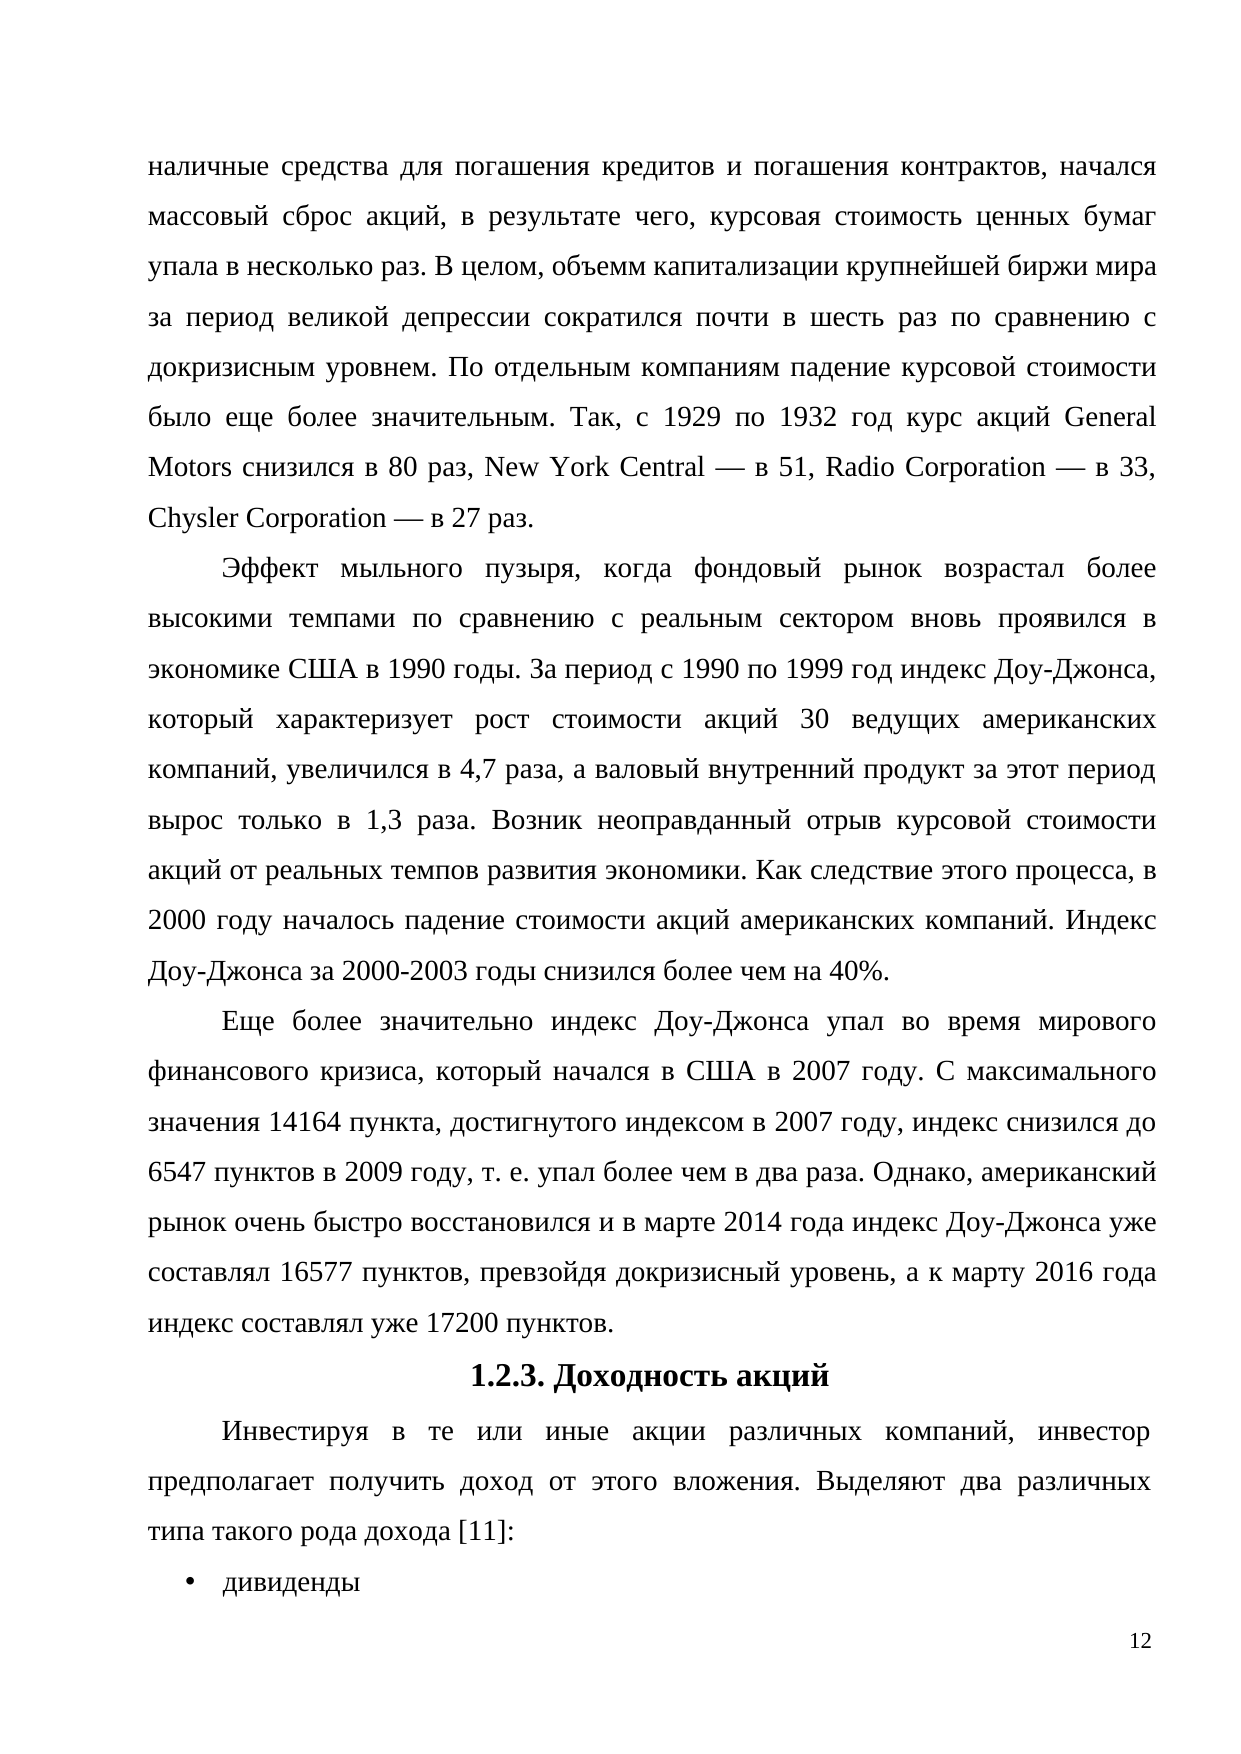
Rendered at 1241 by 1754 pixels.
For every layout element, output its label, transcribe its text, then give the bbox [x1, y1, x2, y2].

subtitle 1.2.3. Доходность акций [148, 1355, 1152, 1393]
list дивиденды [185, 1564, 1152, 1597]
text Эффект мыльного пузыря, когда фондовый рынок возрастал более высокими темпами по сравнению с реальным сектором вновь проявился в экономике США в 1990 годы. За период с 1990 по 1999 год индекс Доу-Джонса, который характеризует рост стоимости акций 30 ведущих американских компаний, увеличился в 4,7 раза, а валовый внутренний продукт за этот период вырос только в 1,3 раза. Возник неоправданный отрыв курсовой стоимости акций от реальных темпов развития экономики. Как следствие этого процесса, в 2000 году началось падение стоимости акций американских компаний. Индекс Доу-Джонса за 2000-2003 годы снизился более чем на 40%. [148, 550, 1158, 986]
text Еще более значительно индекс Доу-Джонса упал во время мирового финансового кризиса, который начался в США в 2007 году. С максимального значения 14164 пункта, достигнутого индексом в 2007 году, индекс снизился до 6547 пунктов в 2009 году, т. е. упал более чем в два раза. Однако, американский рынок очень быстро восстановился и в марте 2014 года индекс Доу-Джонса уже составлял 16577 пунктов, превзойдя докризисный уровень, а к марту 2016 года индекс составлял уже 17200 пунктов. [148, 1003, 1158, 1338]
text наличные средства для погашения кредитов и погашения контрактов, начался массовый сброс акций, в результате чего, курсовая стоимость ценных бумаг упала в несколько раз. В целом, объемм капитализации крупнейшей биржи мира за период великой депрессии сократился почти в шесть раз по сравнению с докризисным уровнем. По отдельным компаниям падение курсовой стоимости было еще более значительным. Так, с 1929 по 1932 год курс акций General Motors снизился в 80 раз, New York Central — в 51, Radio Corporation — в 33, Chysler Corporation — в 27 раз. [148, 148, 1158, 533]
text Инвестируя в те или иные акции различных компаний, инвестор предполагает получить доход от этого вложения. Выделяют два различных типа такого рода дохода [11]: [148, 1413, 1152, 1547]
